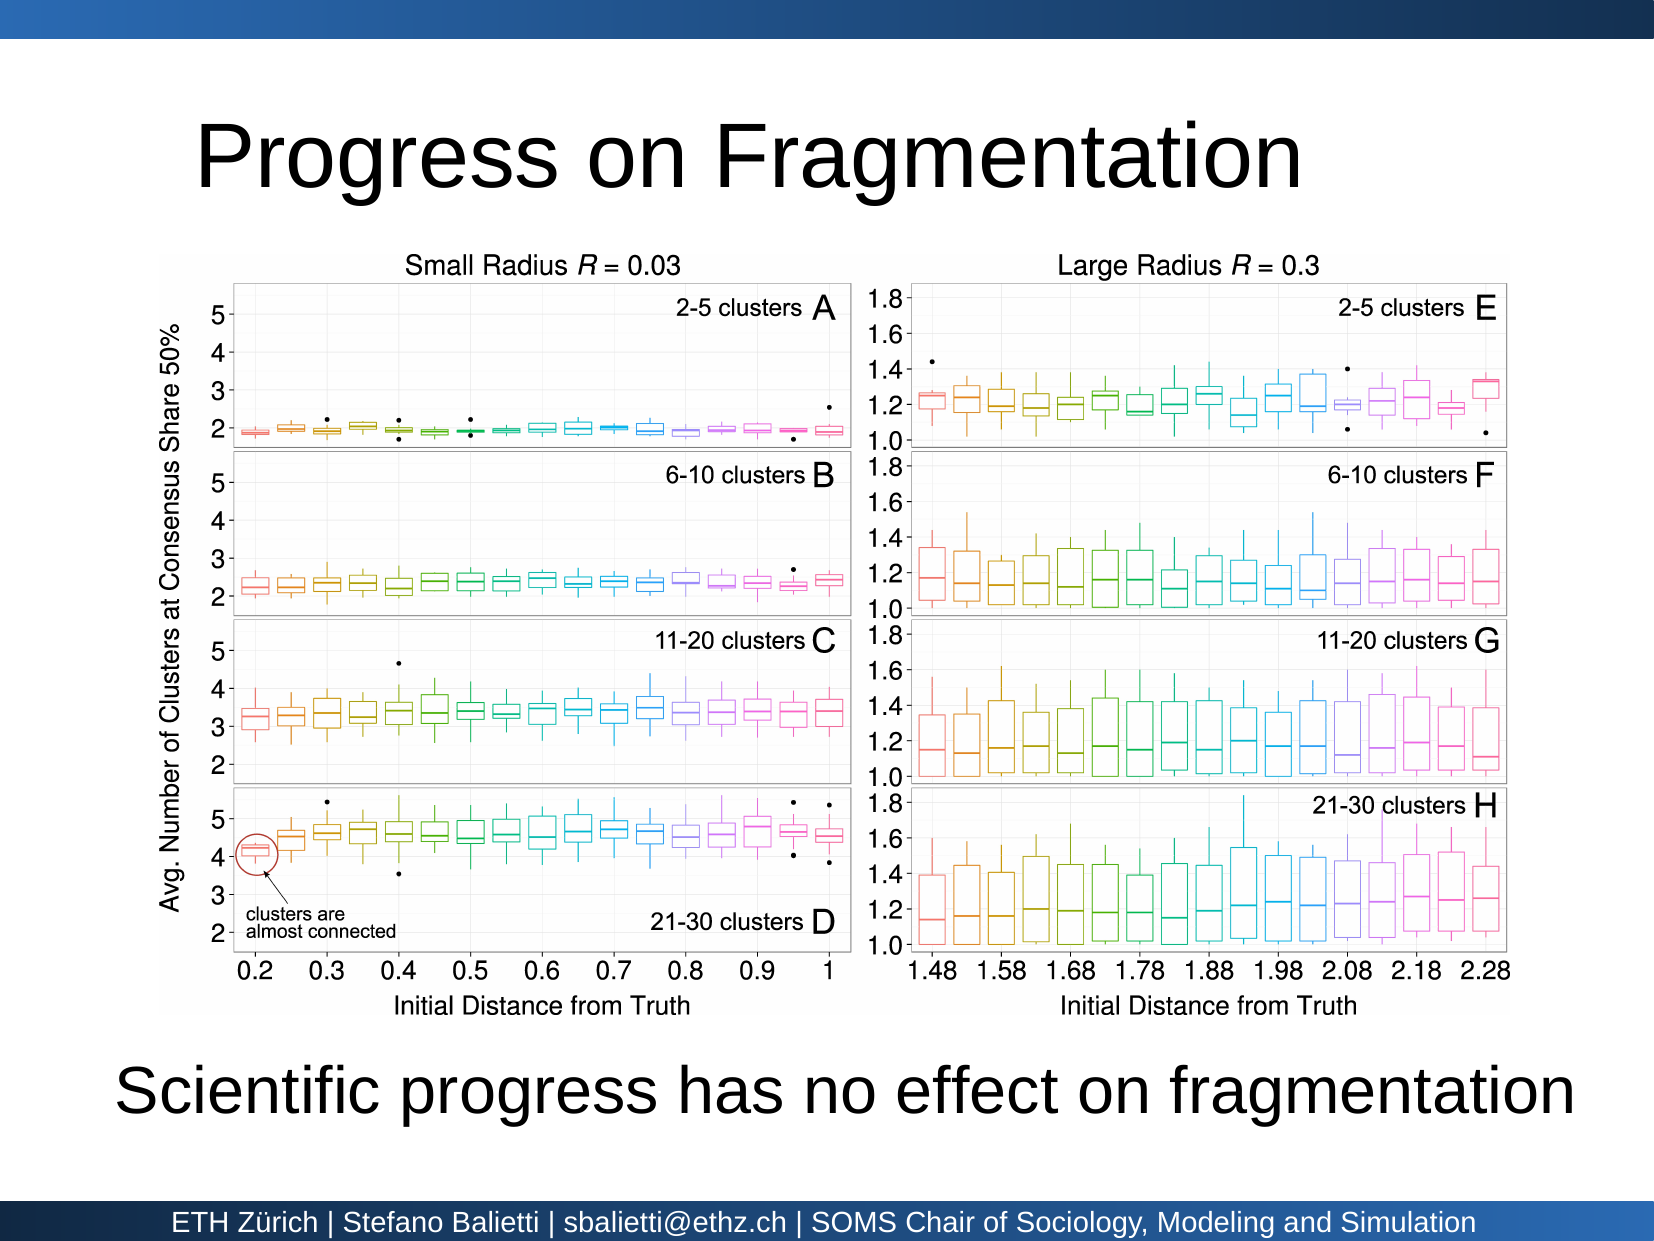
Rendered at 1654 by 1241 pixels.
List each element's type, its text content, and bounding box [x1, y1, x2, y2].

title Progress on Fragmentation [0, 105, 1501, 208]
text_box Scientific progress has no effect on fragmentation [100, 1046, 1598, 1136]
picture [159, 254, 1510, 1016]
